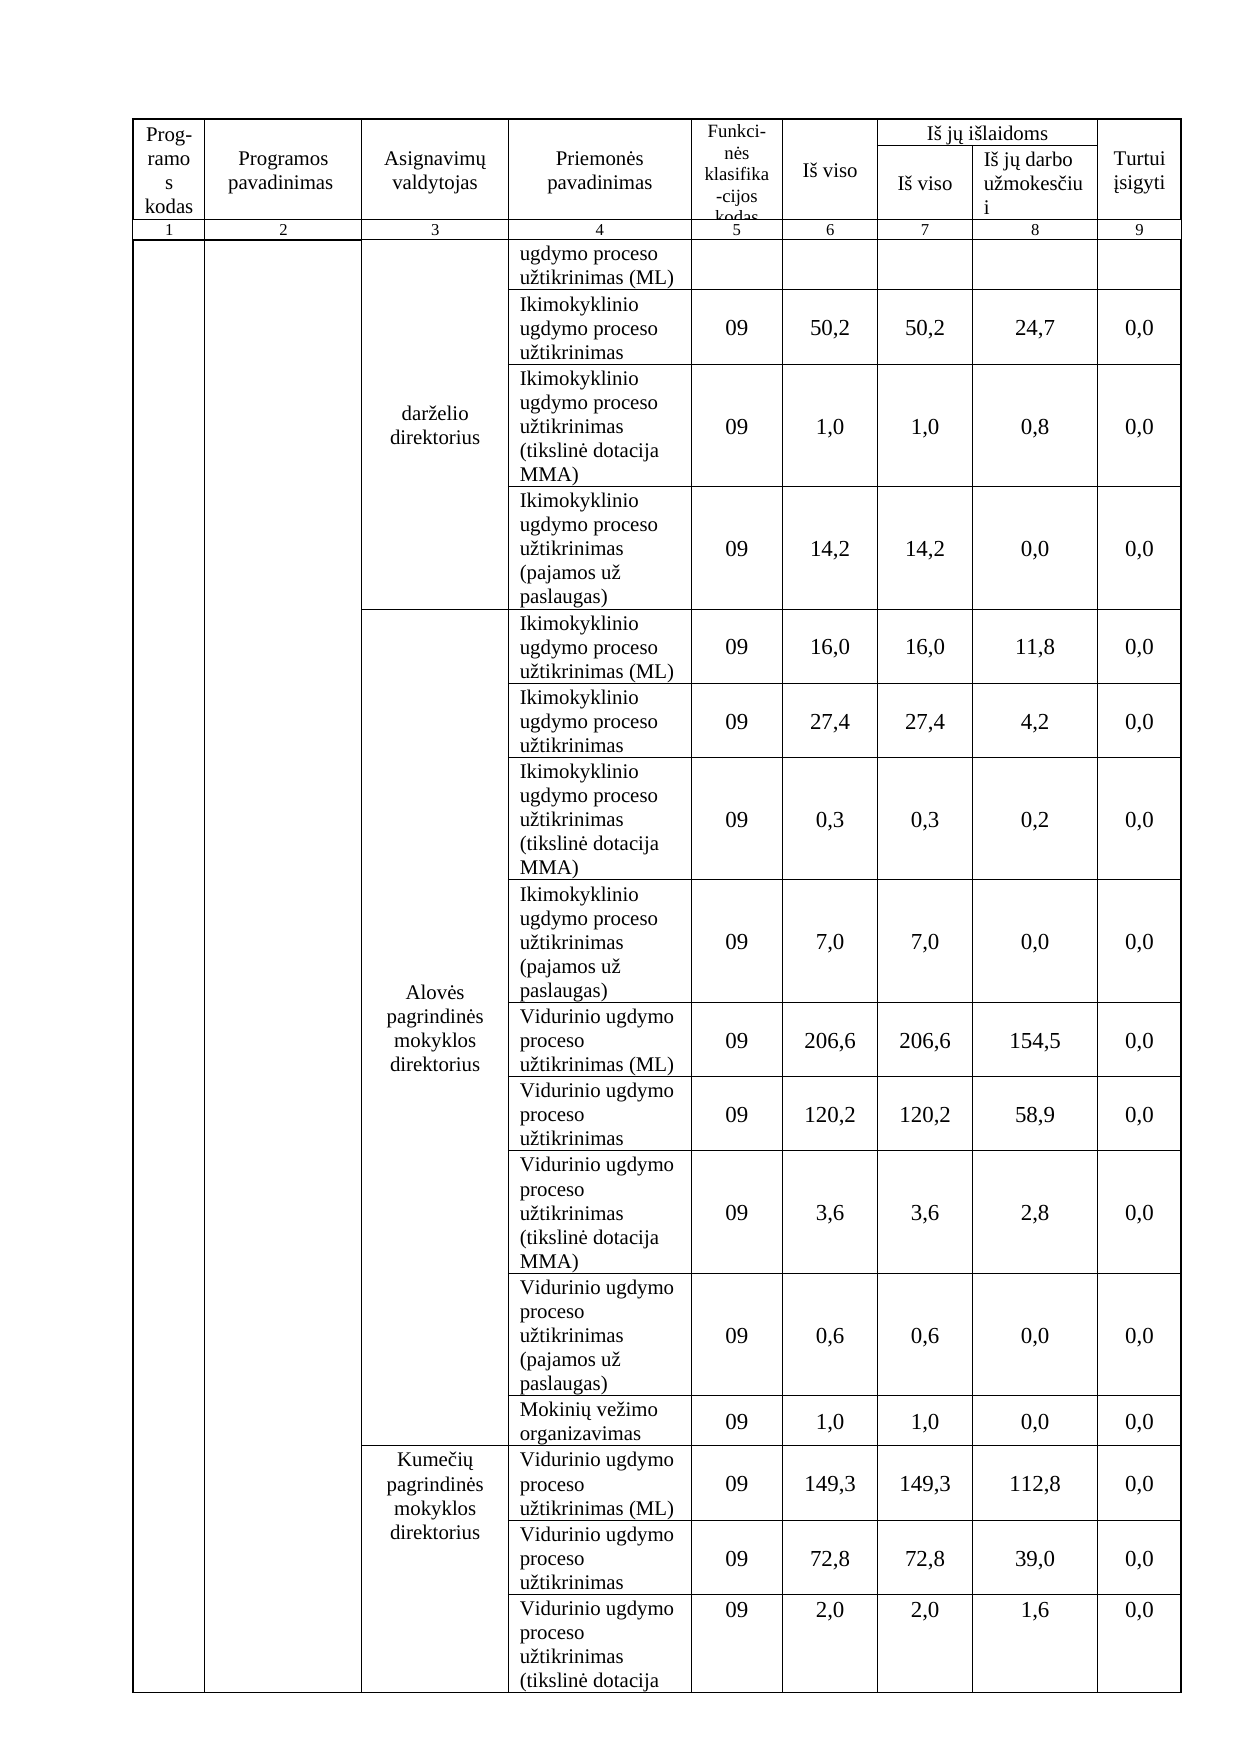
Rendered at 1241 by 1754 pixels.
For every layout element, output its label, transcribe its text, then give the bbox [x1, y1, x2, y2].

table_cell 09 [692, 880, 782, 1002]
table_cell 0,0 [1098, 1595, 1180, 1692]
table_cell Ikimokyklinio ugdymo proceso užtikrinimas (ML) [509, 610, 691, 683]
table_cell 1,0 [878, 365, 972, 486]
table_header Iš viso [783, 120, 877, 219]
table_header Turtui įsigyti [1098, 120, 1180, 219]
table_cell 09 [692, 1151, 782, 1273]
table_cell 1,0 [878, 1396, 972, 1445]
table_cell 1,0 [783, 365, 877, 486]
table_cell 0,0 [1098, 1003, 1180, 1076]
table_cell Ikimokyklinio ugdymo proceso užtikrinimas [509, 684, 691, 757]
table_header Programos pavadinimas [205, 120, 361, 219]
table_cell 0,0 [973, 1396, 1097, 1445]
table_cell 0,0 [1098, 1077, 1180, 1150]
table_cell 0,2 [973, 758, 1097, 879]
table_cell 24,7 [973, 290, 1097, 364]
table_cell 206,6 [878, 1003, 972, 1076]
table_cell [878, 240, 972, 289]
table_cell 1,6 [973, 1595, 1097, 1692]
table_cell [205, 241, 361, 1692]
table_cell 206,6 [783, 1003, 877, 1076]
table_cell 120,2 [878, 1077, 972, 1150]
table_cell 0,8 [973, 365, 1097, 486]
table_cell 09 [692, 1274, 782, 1395]
table_cell 0,3 [783, 758, 877, 879]
table_cell 16,0 [878, 610, 972, 683]
table_cell 149,3 [878, 1446, 972, 1519]
table_cell 58,9 [973, 1077, 1097, 1150]
table_cell 72,8 [878, 1521, 972, 1594]
table_cell ugdymo proceso užtikrinimas (ML) [509, 240, 691, 289]
table_cell 9 [1098, 220, 1181, 239]
table_cell 0,0 [973, 1274, 1097, 1395]
table_cell darželio direktorius [362, 240, 508, 608]
table_cell Vidurinio ugdymo proceso užtikrinimas (tikslinė dotacija MMA) [509, 1151, 691, 1273]
table_cell 3,6 [783, 1151, 877, 1273]
table_cell 2 [205, 220, 361, 239]
table_cell Ikimokyklinio ugdymo proceso užtikrinimas (pajamos už paslaugas) [509, 487, 691, 608]
table_cell [783, 240, 877, 289]
table_cell 2,0 [783, 1595, 877, 1692]
table_cell 1 [133, 220, 204, 239]
table_cell 09 [692, 610, 782, 683]
table_cell 0,0 [1098, 1274, 1180, 1395]
table_cell 0,0 [1098, 1521, 1180, 1594]
table_cell 27,4 [878, 684, 972, 757]
table_cell 7,0 [783, 880, 877, 1002]
table_cell 120,2 [783, 1077, 877, 1150]
table_cell 50,2 [878, 290, 972, 364]
table_cell Vidurinio ugdymo proceso užtikrinimas [509, 1077, 691, 1150]
table_cell 09 [692, 1003, 782, 1076]
table_cell Kumečių pagrindinės mokyklos direktorius [362, 1446, 508, 1692]
table_header Funkci-nės klasifika-cijos kodas [692, 120, 782, 219]
table_cell Iš viso [878, 146, 972, 219]
table_cell 0,0 [1098, 684, 1180, 757]
table_cell 0,0 [1098, 758, 1180, 879]
table_cell Vidurinio ugdymo proceso užtikrinimas (tikslinė dotacija [509, 1595, 691, 1692]
table_cell Ikimokyklinio ugdymo proceso užtikrinimas [509, 290, 691, 364]
table_cell Iš jų darbo užmokesčiui [973, 146, 1097, 219]
table_cell 09 [692, 1446, 782, 1519]
table_cell 09 [692, 365, 782, 486]
table_cell 7 [878, 220, 972, 239]
table_cell Ikimokyklinio ugdymo proceso užtikrinimas (pajamos už paslaugas) [509, 880, 691, 1002]
table_cell 4 [509, 220, 691, 239]
table_cell 0,6 [783, 1274, 877, 1395]
table_cell 16,0 [783, 610, 877, 683]
table_cell 14,2 [783, 487, 877, 608]
table_cell 50,2 [783, 290, 877, 364]
table_cell [692, 240, 782, 289]
table_cell 5 [692, 220, 782, 239]
table_cell 39,0 [973, 1521, 1097, 1594]
table_cell Ikimokyklinio ugdymo proceso užtikrinimas (tikslinė dotacija MMA) [509, 758, 691, 879]
table_cell Mokinių vežimo organizavimas [509, 1396, 691, 1445]
table_cell 09 [692, 487, 782, 608]
table_cell [973, 240, 1097, 289]
table_cell Alovės pagrindinės mokyklos direktorius [362, 610, 508, 1445]
table_header Priemonės pavadinimas [509, 120, 691, 219]
table_cell 0,0 [1098, 290, 1180, 364]
table_cell 149,3 [783, 1446, 877, 1519]
table_cell Vidurinio ugdymo proceso užtikrinimas (pajamos už paslaugas) [509, 1274, 691, 1395]
table_cell 6 [783, 220, 877, 239]
table_header Prog-ramos kodas [134, 120, 204, 219]
table_cell Vidurinio ugdymo proceso užtikrinimas (ML) [509, 1446, 691, 1519]
table_cell 09 [692, 758, 782, 879]
table_cell 3,6 [878, 1151, 972, 1273]
table_cell 09 [692, 1396, 782, 1445]
table_cell 112,8 [973, 1446, 1097, 1519]
table_cell 11,8 [973, 610, 1097, 683]
table_cell 14,2 [878, 487, 972, 608]
table_cell 09 [692, 290, 782, 364]
table_cell 3 [362, 220, 508, 239]
table_cell 0,0 [1098, 880, 1180, 1002]
table_cell Vidurinio ugdymo proceso užtikrinimas (ML) [509, 1003, 691, 1076]
table_cell 72,8 [783, 1521, 877, 1594]
table_cell 7,0 [878, 880, 972, 1002]
table_cell Vidurinio ugdymo proceso užtikrinimas [509, 1521, 691, 1594]
table_cell 0,0 [1098, 1396, 1180, 1445]
table_cell 1,0 [783, 1396, 877, 1445]
table_header Asignavimų valdytojas [362, 120, 508, 219]
table_cell 0,3 [878, 758, 972, 879]
table_cell 0,6 [878, 1274, 972, 1395]
table_cell 4,2 [973, 684, 1097, 757]
table_cell 0,0 [973, 880, 1097, 1002]
table_cell 8 [973, 220, 1097, 239]
table_cell 0,0 [1098, 1151, 1180, 1273]
table_cell 09 [692, 1521, 782, 1594]
table_cell 09 [692, 684, 782, 757]
table_cell 27,4 [783, 684, 877, 757]
table_cell [1098, 240, 1180, 289]
table_cell 154,5 [973, 1003, 1097, 1076]
table_cell 09 [692, 1077, 782, 1150]
table_cell 2,8 [973, 1151, 1097, 1273]
table_cell 0,0 [973, 487, 1097, 608]
table_header Iš jų išlaidoms [878, 120, 1097, 145]
table_cell 0,0 [1098, 1446, 1180, 1519]
table_cell 2,0 [878, 1595, 972, 1692]
table_cell Ikimokyklinio ugdymo proceso užtikrinimas (tikslinė dotacija MMA) [509, 365, 691, 486]
table_cell 0,0 [1098, 365, 1180, 486]
table_cell [134, 241, 204, 1692]
table_cell 0,0 [1098, 487, 1180, 608]
table_cell 09 [692, 1595, 782, 1692]
table_cell 0,0 [1098, 610, 1180, 683]
